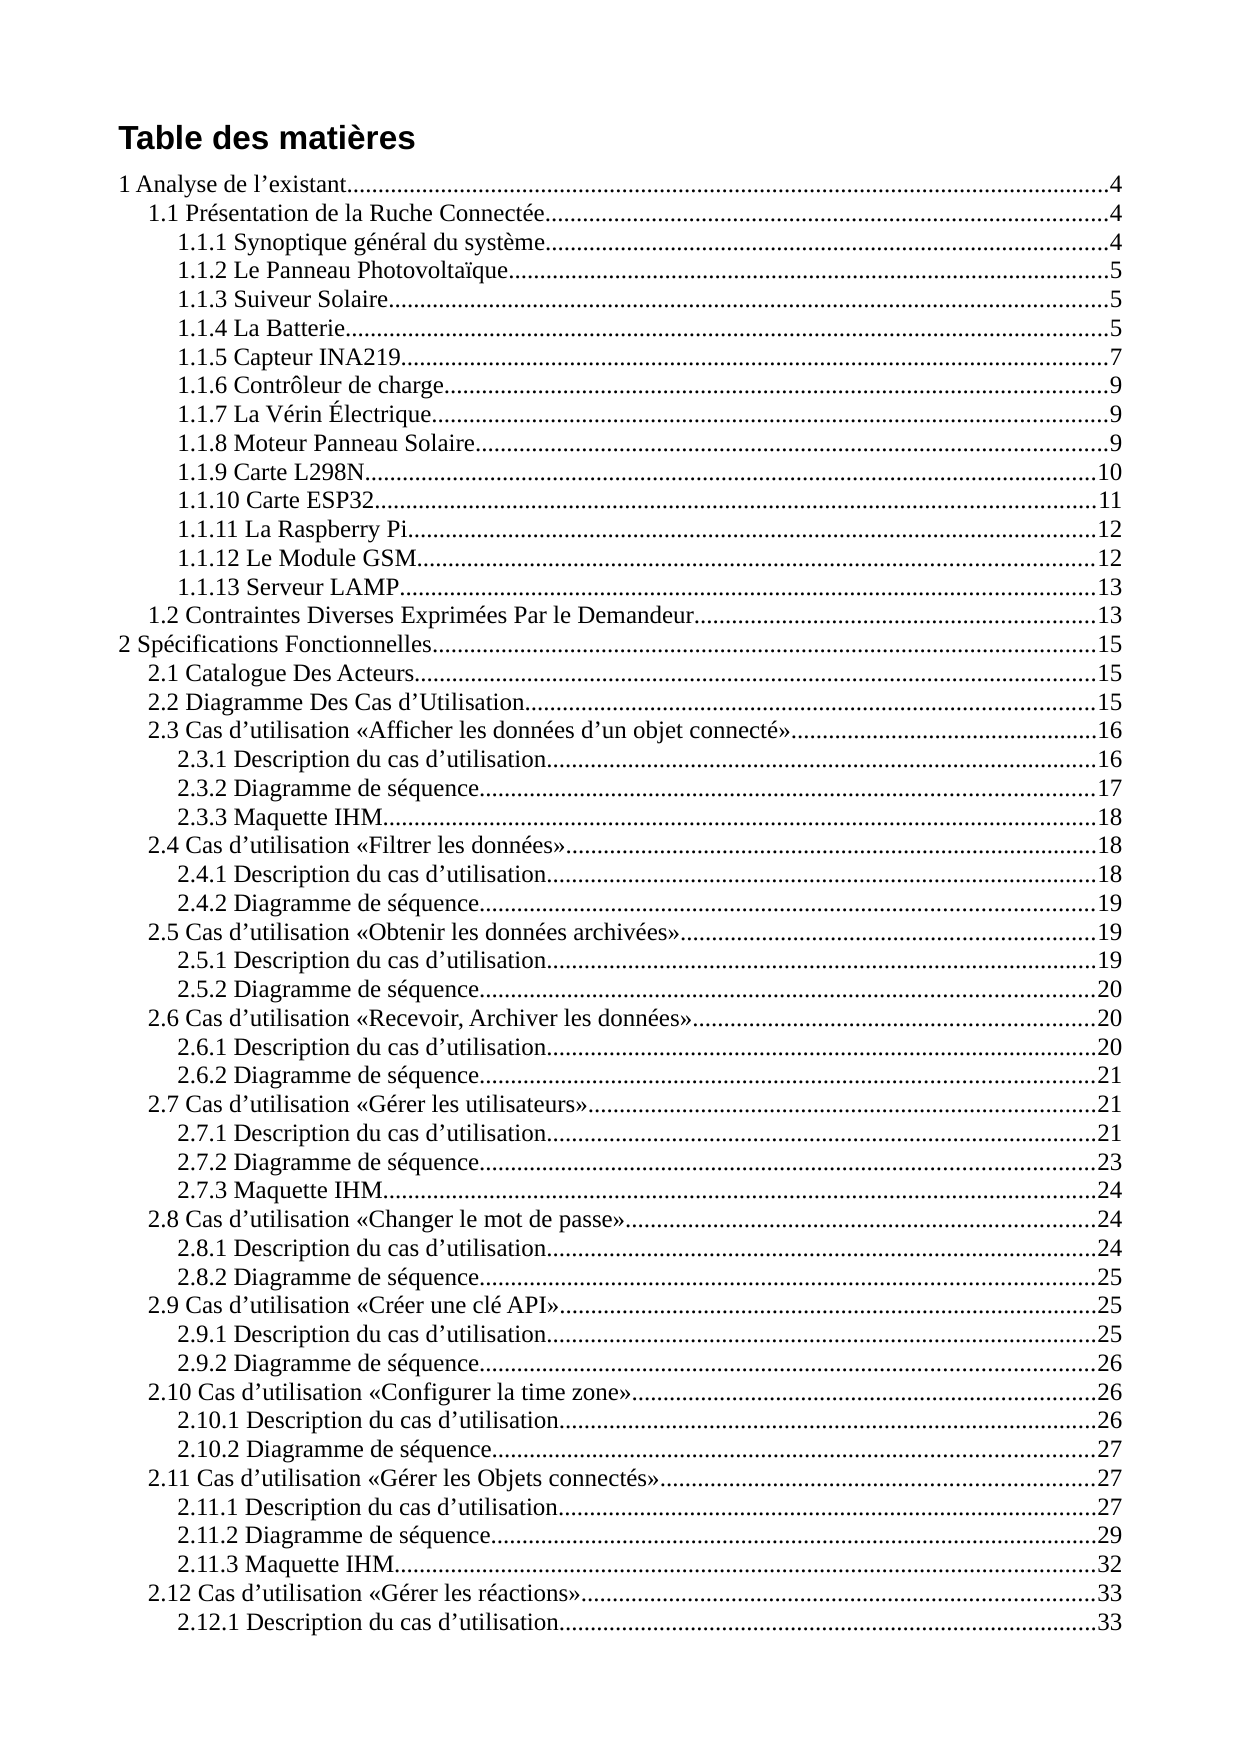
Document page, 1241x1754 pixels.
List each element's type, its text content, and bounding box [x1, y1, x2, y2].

text 2.7.2 Diagramme de séquence 23 [177, 1147, 1122, 1175]
text 1.1.5 Capteur INA219 7 [177, 342, 1122, 370]
text 2.9.1 Description du cas d’utilisation 25 [177, 1319, 1122, 1348]
text 1.1.8 Moteur Panneau Solaire 9 [177, 428, 1122, 457]
text 2.11.1 Description du cas d’utilisation 27 [177, 1492, 1122, 1520]
text 2.11.2 Diagramme de séquence 29 [177, 1520, 1122, 1549]
text 2.3 Cas d’utilisation «Afficher les données d’un objet connecté» 16 [148, 715, 1122, 744]
text 2.10 Cas d’utilisation «Configurer la time zone» 26 [148, 1377, 1122, 1405]
text 2.4.2 Diagramme de séquence 19 [177, 888, 1122, 917]
text 2.11.3 Maquette IHM 32 [177, 1549, 1122, 1578]
text 1.1.11 La Raspberry Pi 12 [177, 514, 1122, 543]
text 2.11 Cas d’utilisation «Gérer les Objets connectés» 27 [148, 1463, 1122, 1492]
text 1.1.4 La Batterie 5 [177, 313, 1122, 342]
text 1.1.7 La Vérin Électrique 9 [177, 399, 1122, 428]
text 2.9 Cas d’utilisation «Créer une clé API» 25 [148, 1290, 1122, 1319]
text 1 Analyse de l’existant 4 [118, 169, 1122, 198]
text 1.1.2 Le Panneau Photovoltaïque 5 [177, 255, 1122, 284]
text 2.8.2 Diagramme de séquence 25 [177, 1262, 1122, 1290]
text 1.1.13 Serveur LAMP 13 [177, 572, 1122, 600]
text 2.1 Catalogue Des Acteurs 15 [148, 658, 1122, 687]
text 2.8.1 Description du cas d’utilisation 24 [177, 1233, 1122, 1262]
text 1.2 Contraintes Diverses Exprimées Par le Demandeur 13 [148, 600, 1122, 629]
text 1.1.6 Contrôleur de charge 9 [177, 370, 1122, 399]
text 2.4 Cas d’utilisation «Filtrer les données» 18 [148, 830, 1122, 859]
text 2.8 Cas d’utilisation «Changer le mot de passe» 24 [148, 1204, 1122, 1233]
text 2.5 Cas d’utilisation «Obtenir les données archivées» 19 [148, 917, 1122, 945]
text 2.7.3 Maquette IHM 24 [177, 1175, 1122, 1204]
text 2.10.2 Diagramme de séquence 27 [177, 1434, 1122, 1463]
text 2.7.1 Description du cas d’utilisation 21 [177, 1118, 1122, 1147]
text 2.6 Cas d’utilisation «Recevoir, Archiver les données» 20 [148, 1003, 1122, 1032]
text 2.5.1 Description du cas d’utilisation 19 [177, 945, 1122, 974]
text 2.6.1 Description du cas d’utilisation 20 [177, 1032, 1122, 1060]
text 2.3.2 Diagramme de séquence 17 [177, 773, 1122, 802]
text 2 Spécifications Fonctionnelles 15 [118, 629, 1122, 658]
text 2.3.1 Description du cas d’utilisation 16 [177, 744, 1122, 773]
text 1.1.9 Carte L298N 10 [177, 457, 1122, 485]
text 2.12.1 Description du cas d’utilisation 33 [177, 1607, 1122, 1635]
text 2.6.2 Diagramme de séquence 21 [177, 1060, 1122, 1089]
text 1.1.12 Le Module GSM 12 [177, 543, 1122, 572]
text 1.1.1 Synoptique général du système 4 [177, 227, 1122, 255]
text 2.9.2 Diagramme de séquence 26 [177, 1348, 1122, 1377]
text 1.1.3 Suiveur Solaire 5 [177, 284, 1122, 313]
text 2.7 Cas d’utilisation «Gérer les utilisateurs» 21 [148, 1089, 1122, 1118]
text 2.10.1 Description du cas d’utilisation 26 [177, 1405, 1122, 1434]
text 2.12 Cas d’utilisation «Gérer les réactions» 33 [148, 1578, 1122, 1607]
text 2.3.3 Maquette IHM 18 [177, 802, 1122, 830]
subtitle Table des matières [118, 118, 1122, 157]
text 2.4.1 Description du cas d’utilisation 18 [177, 859, 1122, 888]
text 1.1 Présentation de la Ruche Connectée 4 [148, 198, 1122, 227]
text 2.2 Diagramme Des Cas d’Utilisation 15 [148, 687, 1122, 715]
text 2.5.2 Diagramme de séquence 20 [177, 974, 1122, 1003]
text 1.1.10 Carte ESP32 11 [177, 485, 1122, 514]
